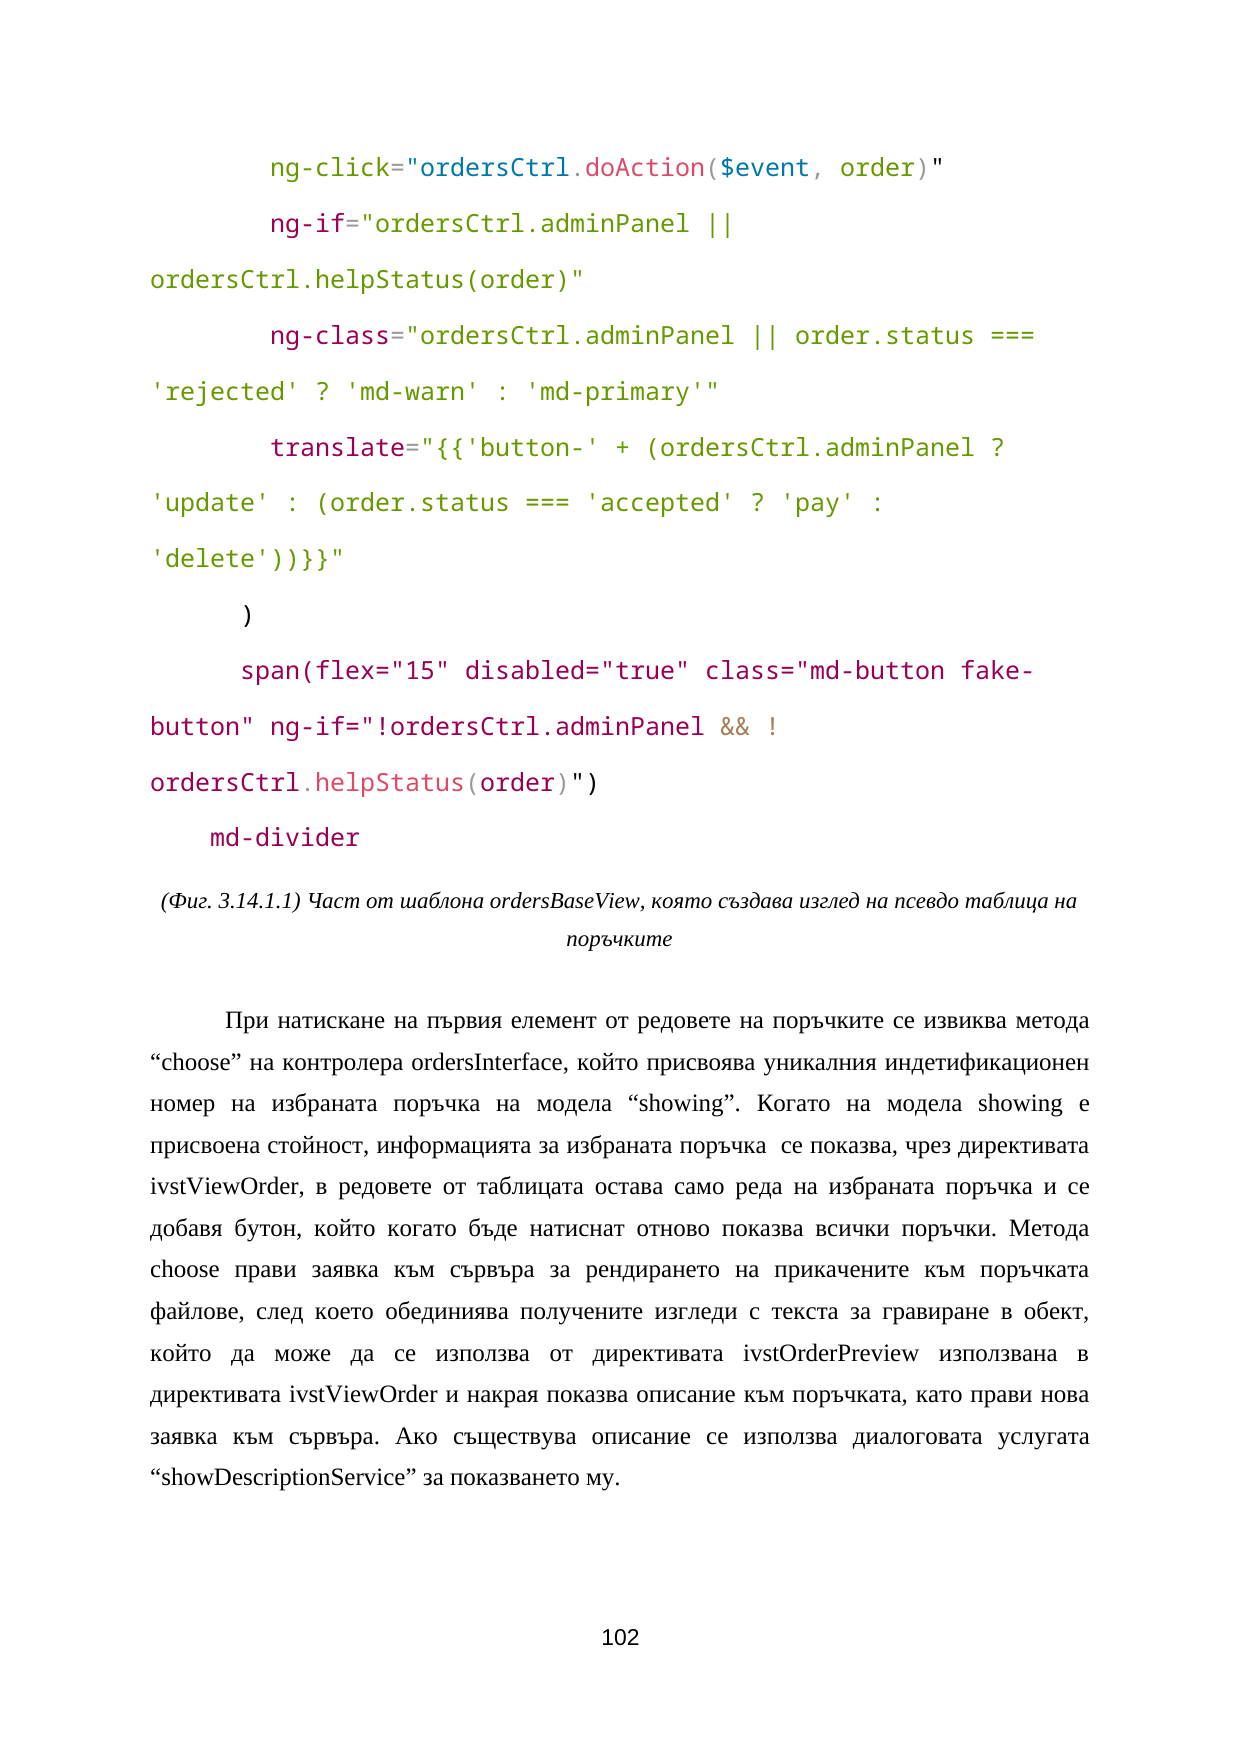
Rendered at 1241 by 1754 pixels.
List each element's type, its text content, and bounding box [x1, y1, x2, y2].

text При натискане на първия елемент от редовете на поръчките се извиква метода “choose” на контролера ordersInterface, който присвоява уникалния индетификационен номер на избраната поръчка на модела “showing”. Когато на модела showing е присвоена стойност, информацията за избраната поръчка се показва, чрез директивата ivstViewOrder, в редовете от таблицата остава само реда на избраната поръчка и се добавя бутон, който когато бъде натиснат отново показва всички поръчки. Метода choose прави заявка към сървъра за рендирането на прикачените към поръчката файлове, след което обединиява получените изгледи с текста за гравиране в обект, който да може да се използва от директивата ivstOrderPreview използвана в директивата ivstViewOrder и накрая показва описание към поръчката, като прави нова заявка към сървъра. Ако съществува описание се използва диалоговата услугата “showDescriptionService” за показването му. [150, 1006, 1091, 1491]
text ng-click="ordersCtrl.doAction($event, order)" ng-if="ordersCtrl.adminPanel || ordersCtrl.helpStatus(order)" ng-class="ordersCtrl.adminPanel || order.status === 'rejected' ? 'md-warn' : 'md-primary'" translate="{{'button-' + (ordersCtrl.adminPanel ? 'update' : (order.status === 'accepted' ? 'pay' : 'delete'))}}" ) span(flex="15" disabled="true" class="md-button fake-button" ng-if="!ordersCtrl.adminPanel && !ordersCtrl.helpStatus(order)") md-divider [150, 150, 1091, 854]
text (Фиг. 3.14.1.1) Част от шаблона ordersBaseView, която създава изглед на псевдо таблица на поръчките [150, 888, 1091, 952]
